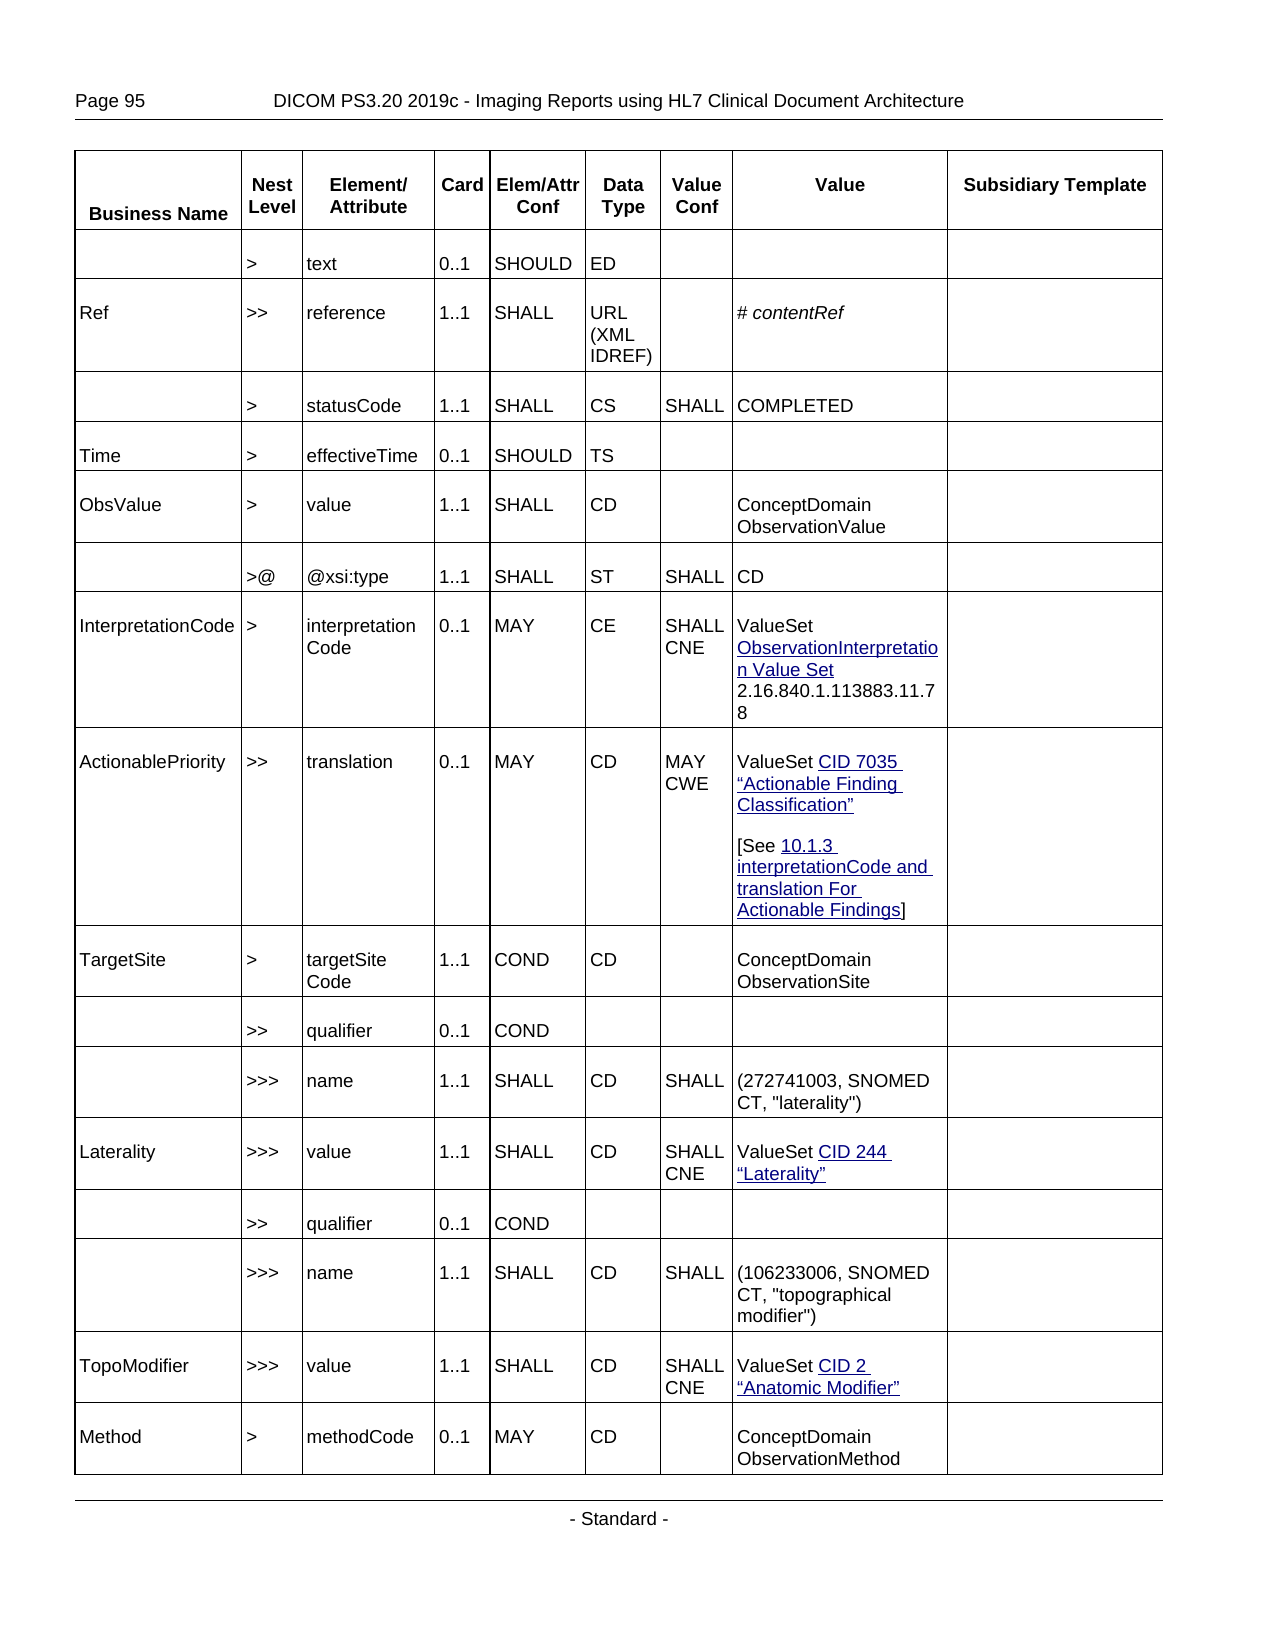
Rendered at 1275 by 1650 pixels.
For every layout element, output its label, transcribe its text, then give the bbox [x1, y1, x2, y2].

table_cell MAY [491, 728, 585, 925]
table_cell 0..1 [435, 592, 489, 727]
table_cell [661, 230, 732, 278]
table_cell SHALL [491, 1047, 585, 1117]
table_cell # content​Ref [733, 279, 947, 371]
table_cell (272741003, SNOMED CT, "laterality") [733, 1047, 947, 1117]
table_cell target​Site​Code [303, 926, 434, 996]
table_cell MAY [491, 1403, 585, 1473]
table_cell 0..1 [435, 1190, 489, 1238]
table_cell SHALL [491, 471, 585, 542]
table_cell [948, 1118, 1162, 1188]
table_cell [948, 422, 1162, 470]
table_cell 1..1 [435, 1118, 489, 1188]
table_cell Topo​Modifier [76, 1332, 241, 1402]
table_cell 0..1 [435, 1403, 489, 1473]
table_cell name [303, 1047, 434, 1117]
table_cell SHALL CNE [661, 1332, 732, 1402]
table_cell 0..1 [435, 728, 489, 925]
table_header Subsidiary Template [948, 151, 1162, 228]
table_cell > [242, 230, 302, 278]
table_cell > [242, 422, 302, 470]
table_cell reference [303, 279, 434, 371]
table_cell > [242, 592, 302, 727]
table_cell [733, 997, 947, 1046]
table_cell SHALL [661, 1239, 732, 1331]
table_cell >> [242, 1190, 302, 1238]
table_cell 1..1 [435, 372, 489, 421]
table_cell Actionable​Priority [76, 728, 241, 925]
table_cell CE [586, 592, 660, 727]
table_cell [661, 997, 732, 1046]
table_cell 1..1 [435, 1047, 489, 1117]
table_cell Obs​Value [76, 471, 241, 542]
table_cell 1..1 [435, 926, 489, 996]
table_cell >> [242, 728, 302, 925]
table_cell SHALL [661, 543, 732, 591]
table_cell COND [491, 997, 585, 1046]
table_cell MAY CWE [661, 728, 732, 925]
table_cell > [242, 471, 302, 542]
table_cell Laterality [76, 1118, 241, 1188]
table_cell [733, 1190, 947, 1238]
table_cell TS [586, 422, 660, 470]
table_cell 1..1 [435, 1239, 489, 1331]
table_cell >>> [242, 1047, 302, 1117]
table_cell SHALL [491, 1239, 585, 1331]
table_cell SHALL [661, 1047, 732, 1117]
table_cell Interpretation​Code [76, 592, 241, 727]
table_cell Concept​Domain ObservationValue [733, 471, 947, 542]
table_cell >>> [242, 1118, 302, 1188]
table_cell 1..1 [435, 543, 489, 591]
table_cell SHALL [491, 1118, 585, 1188]
table_cell [948, 926, 1162, 996]
table_cell CD [586, 1332, 660, 1402]
table_cell 1..1 [435, 279, 489, 371]
table_cell @xsi:type [303, 543, 434, 591]
table_cell > [242, 1403, 302, 1473]
table_cell CD [586, 728, 660, 925]
table_cell 1..1 [435, 1332, 489, 1402]
table_header Value Conf [661, 151, 732, 228]
table_header Data Type [586, 151, 660, 228]
table_cell [76, 543, 241, 591]
table_cell CD [586, 1118, 660, 1188]
table_cell >> [242, 279, 302, 371]
table_cell [948, 230, 1162, 278]
table_header Value [733, 151, 947, 228]
table_cell [948, 728, 1162, 925]
table_cell [948, 372, 1162, 421]
table_cell [948, 997, 1162, 1046]
table_cell >> [242, 997, 302, 1046]
table_cell [661, 471, 732, 542]
table_header Element/​Attribute [303, 151, 434, 228]
table_cell (106233006, SNOMED CT, "topographical modifier") [733, 1239, 947, 1331]
table_cell ST [586, 543, 660, 591]
table_cell >>> [242, 1239, 302, 1331]
table_cell 0..1 [435, 230, 489, 278]
table_cell ValueSet CID 2 “Anatomic Modifier” [733, 1332, 947, 1402]
table_cell [948, 1047, 1162, 1117]
table_cell Ref [76, 279, 241, 371]
table_cell CS [586, 372, 660, 421]
table_cell [661, 1190, 732, 1238]
table_cell [733, 230, 947, 278]
table_cell ValueSet CID 7035 “Actionable Finding Classification” [See 10.1.3 interpretationCode and translation For Actionable Findings] [733, 728, 947, 925]
table_cell [76, 230, 241, 278]
table_cell interpretation​Code [303, 592, 434, 727]
table_cell 0..1 [435, 422, 489, 470]
table_cell [948, 279, 1162, 371]
table_cell value [303, 1118, 434, 1188]
table_cell SHALL [661, 372, 732, 421]
table_cell URL (XML IDREF) [586, 279, 660, 371]
table_cell > [242, 372, 302, 421]
table_cell status​Code [303, 372, 434, 421]
table_cell SHALL [491, 372, 585, 421]
table_header Business Name [76, 151, 241, 228]
table_cell [948, 1332, 1162, 1402]
table_header Card [435, 151, 489, 228]
table_cell ValueSet ObservationInterpretation Value Set 2.16.840.1.113883.11.78 [733, 592, 947, 727]
table_header Elem/Attr Conf [491, 151, 585, 228]
table_cell value [303, 1332, 434, 1402]
table_cell qualifier [303, 1190, 434, 1238]
table_cell Method [76, 1403, 241, 1473]
table_cell SHALL CNE [661, 592, 732, 727]
table_cell translation [303, 728, 434, 925]
table_cell [76, 1047, 241, 1117]
table_cell [586, 1190, 660, 1238]
table_cell [586, 997, 660, 1046]
table_cell COMPLETED [733, 372, 947, 421]
table_cell SHALL [491, 543, 585, 591]
table_cell ValueSet CID 244 “Laterality” [733, 1118, 947, 1188]
table_cell [948, 1403, 1162, 1473]
table_cell [948, 592, 1162, 727]
table_cell [661, 279, 732, 371]
table_cell [661, 422, 732, 470]
table_cell [948, 543, 1162, 591]
table_cell qualifier [303, 997, 434, 1046]
table_cell [76, 1239, 241, 1331]
table_cell [948, 471, 1162, 542]
table_cell COND [491, 1190, 585, 1238]
table_cell [733, 422, 947, 470]
table_cell > [242, 926, 302, 996]
table_cell value [303, 471, 434, 542]
table_cell 0..1 [435, 997, 489, 1046]
table_cell CD [733, 543, 947, 591]
table_cell SHOULD [491, 422, 585, 470]
table_cell SHOULD [491, 230, 585, 278]
table_cell >@ [242, 543, 302, 591]
table_cell SHALL CNE [661, 1118, 732, 1188]
table_cell [948, 1190, 1162, 1238]
table_cell SHALL [491, 279, 585, 371]
table_cell COND [491, 926, 585, 996]
table_cell [76, 997, 241, 1046]
table_cell name [303, 1239, 434, 1331]
table_cell [948, 1239, 1162, 1331]
table_cell >>> [242, 1332, 302, 1402]
table_cell CD [586, 1239, 660, 1331]
table_cell effective​Time [303, 422, 434, 470]
table_cell [76, 1190, 241, 1238]
table_cell 1..1 [435, 471, 489, 542]
table_header Nest Level [242, 151, 302, 228]
table_cell [76, 372, 241, 421]
table_cell MAY [491, 592, 585, 727]
table_cell Time [76, 422, 241, 470]
table_cell Concept​Domain ObservationSite [733, 926, 947, 996]
table_cell [661, 926, 732, 996]
table_cell Concept​Domain ObservationMethod [733, 1403, 947, 1473]
table_cell text [303, 230, 434, 278]
table_cell Target​Site [76, 926, 241, 996]
table_cell ED [586, 230, 660, 278]
table_cell method​Code [303, 1403, 434, 1473]
table_cell SHALL [491, 1332, 585, 1402]
table_cell CD [586, 471, 660, 542]
table_cell CD [586, 1047, 660, 1117]
table_cell CD [586, 926, 660, 996]
table_cell CD [586, 1403, 660, 1473]
table_cell [661, 1403, 732, 1473]
